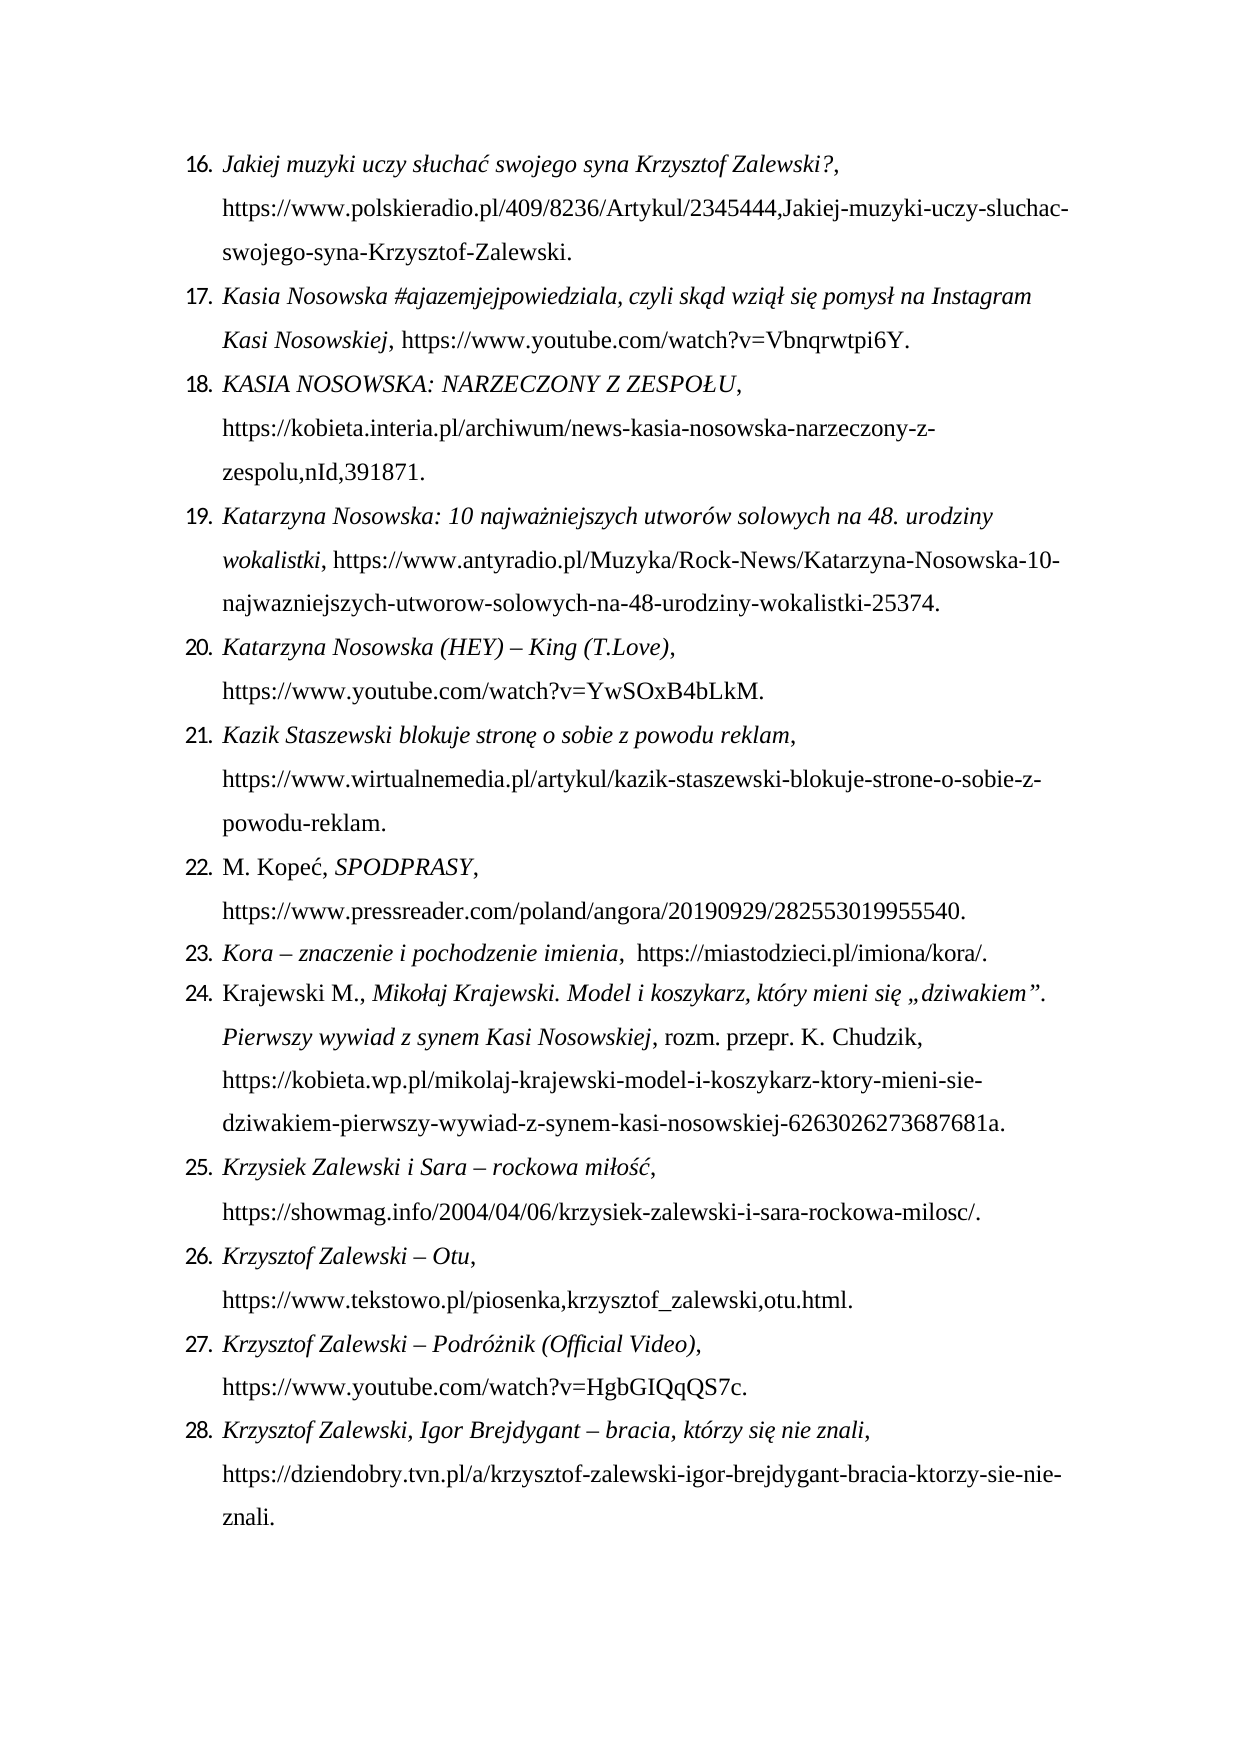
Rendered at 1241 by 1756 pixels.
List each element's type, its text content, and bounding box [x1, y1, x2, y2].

list Katarzyna Nosowska (HEY) – King (T.Love), https://www.youtube.com/watch?v=YwSOxB4bLkM. [184, 631, 768, 705]
list Katarzyna Nosowska: 10 najważniejszych utworów solowych na 48. urodziny wokalistki, https://www.antyradio.pl/Muzyka/Rock-News/Katarzyna-Nosowska-10- najwazniejszych-utworow-solowych-na-48-urodziny-wokalistki-25374. [184, 500, 1064, 617]
list Kasia Nosowska #ajazemjejpowiedziala, czyli skąd wziął się pomysł na Instagram Kasi Nosowskiej, https://www.youtube.com/watch?v=Vbnqrwtpi6Y. [184, 280, 1043, 354]
list Krzysztof Zalewski – Podróżnik (Official Video), https://www.youtube.com/watch?v=HgbGIQqQS7c. [184, 1328, 753, 1401]
list Jakiej muzyki uczy słuchać swojego syna Krzysztof Zalewski?, https://www.polskieradio.pl/409/8236/Artykul/2345444,Jakiej-muzyki-uczy-sluchac- swojego-syna-Krzysztof-Zalewski. [184, 148, 1070, 265]
list Kazik Staszewski blokuje stronę o sobie z powodu reklam, https://www.wirtualnemedia.pl/artykul/kazik-staszewski-blokuje-strone-o-sobie-z- powodu-reklam. [184, 720, 1044, 836]
list Kora – znaczenie i pochodzenie imienia, https://miastodzieci.pl/imiona/kora/. [184, 939, 1105, 967]
list Krajewski M., Mikołaj Krajewski. Model i koszykarz, który mieni się „dziwakiem”. Pierwszy wywiad z synem Kasi Nosowskiej, rozm. przepr. K. Chudzik, https://kobieta.wp.pl/mikolaj-krajewski-model-i-koszykarz-ktory-mieni-sie- dziwakiem-pierwszy-wywiad-z-synem-kasi-nosowskiej-6263026273687681a. [184, 977, 1056, 1137]
list M. Kopeć, SPODPRASY, https://www.pressreader.com/poland/angora/20190929/282553019955540. [184, 851, 968, 925]
list Krzysztof Zalewski, Igor Brejdygant – bracia, którzy się nie znali, https://dziendobry.tvn.pl/a/krzysztof-zalewski-igor-brejdygant-bracia-ktorzy-sie-nie- znali. [184, 1414, 1064, 1531]
list KASIA NOSOWSKA: NARZECZONY Z ZESPOŁU, https://kobieta.interia.pl/archiwum/news-kasia-nosowska-narzeczony-z- zespolu,nId,391871. [184, 368, 936, 486]
list Krzysztof Zalewski – Otu, https://www.tekstowo.pl/piosenka,krzysztof_zalewski,otu.html. [184, 1240, 859, 1314]
list Krzysiek Zalewski i Sara – rockowa miłość, https://showmag.info/2004/04/06/krzysiek-zalewski-i-sara-rockowa-milosc/. [184, 1152, 982, 1225]
